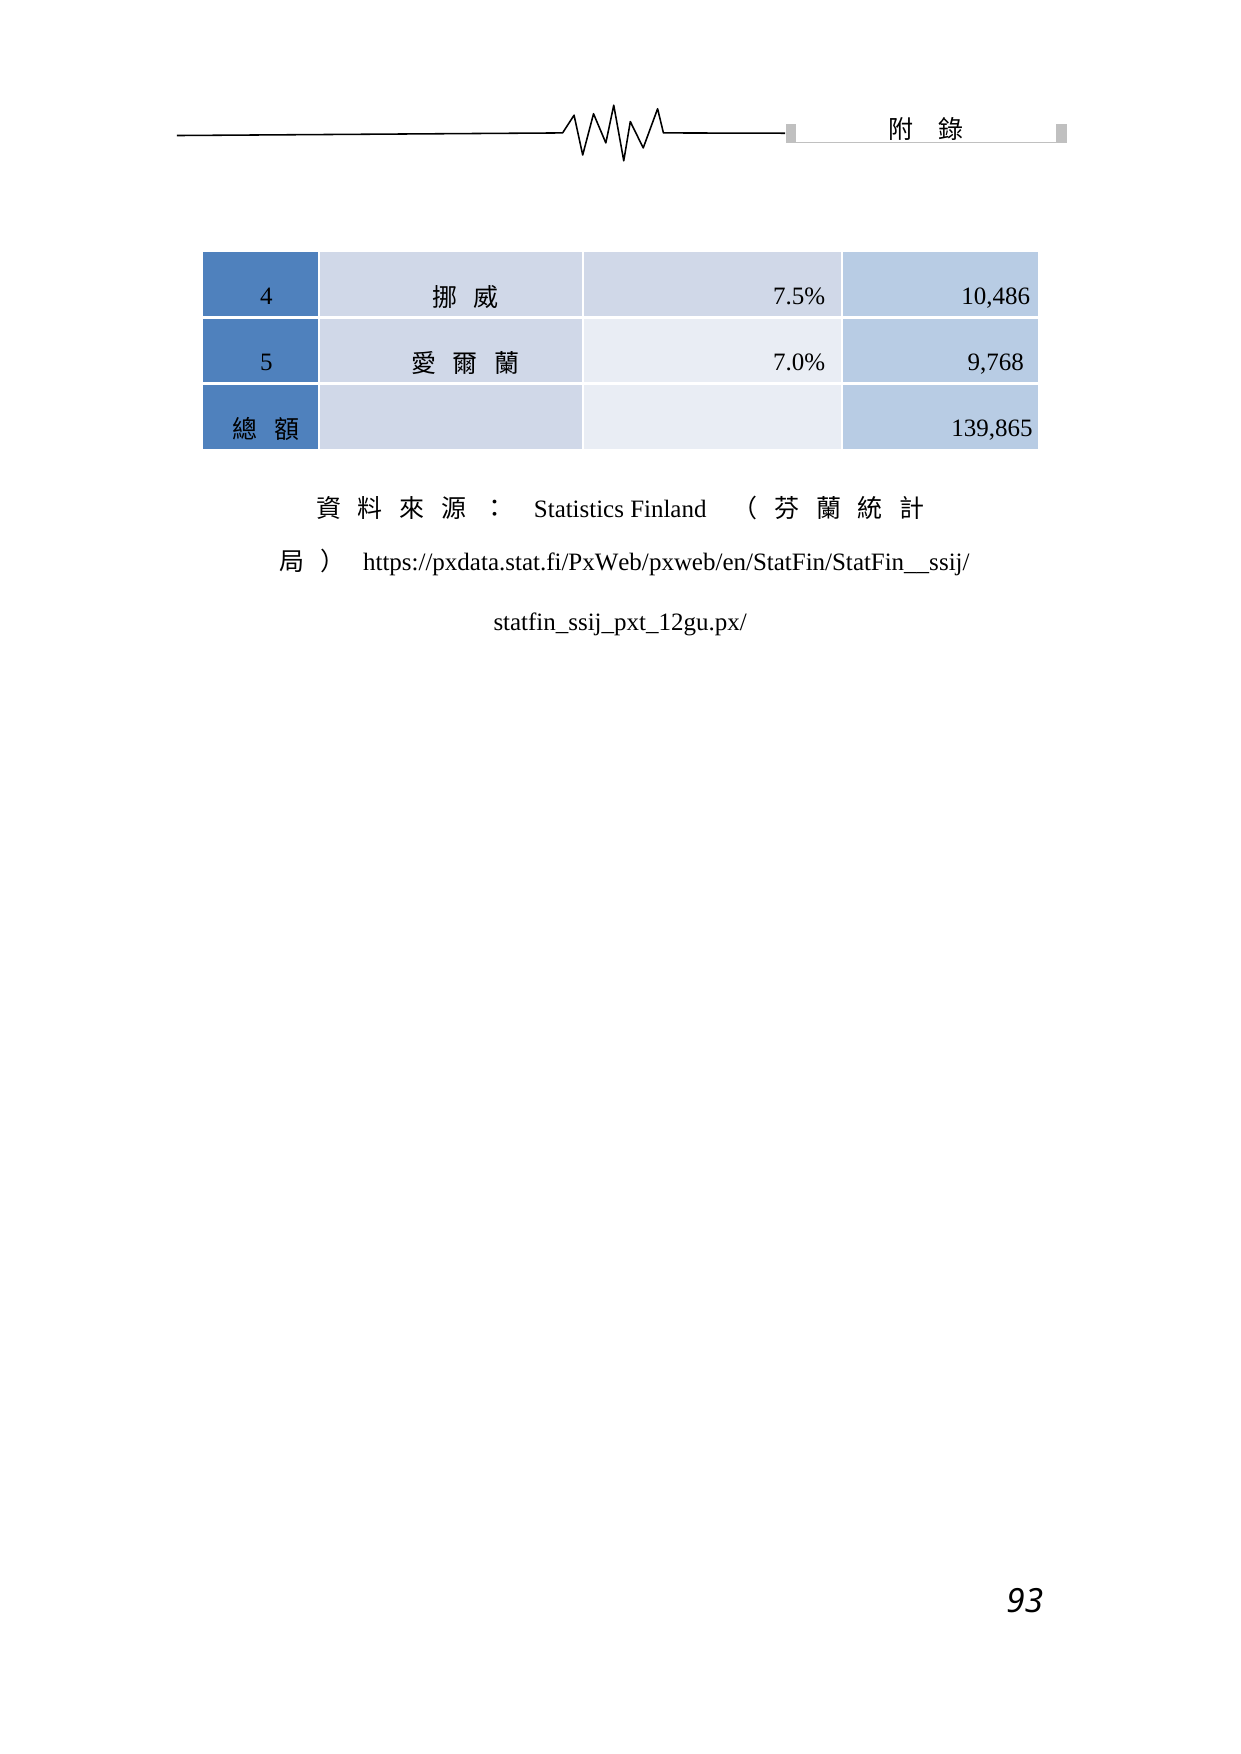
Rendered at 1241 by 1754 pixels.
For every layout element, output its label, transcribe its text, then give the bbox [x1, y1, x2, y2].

table_cell [320, 385, 582, 449]
table_cell 挪威 [320, 252, 582, 316]
table_cell 10,486 [843, 252, 1038, 316]
table_cell 4 [203, 252, 318, 316]
table_cell 9,768 [843, 319, 1038, 382]
table_cell 總額 [203, 385, 318, 449]
table_cell 7.0% [584, 319, 841, 382]
table_cell 5 [203, 319, 318, 382]
table_cell 7.5% [584, 252, 841, 316]
table_cell 愛爾蘭 [320, 319, 582, 382]
text 資料來源：Statistics Finland（芬蘭統計局）https://pxdata.stat.fi/PxWeb/pxweb/en/StatFin/StatFin__ssij/statfin_ssij_pxt_12gu.px/ [183, 455, 1058, 642]
table_cell [584, 385, 841, 449]
table_cell 139,865 [843, 385, 1038, 449]
